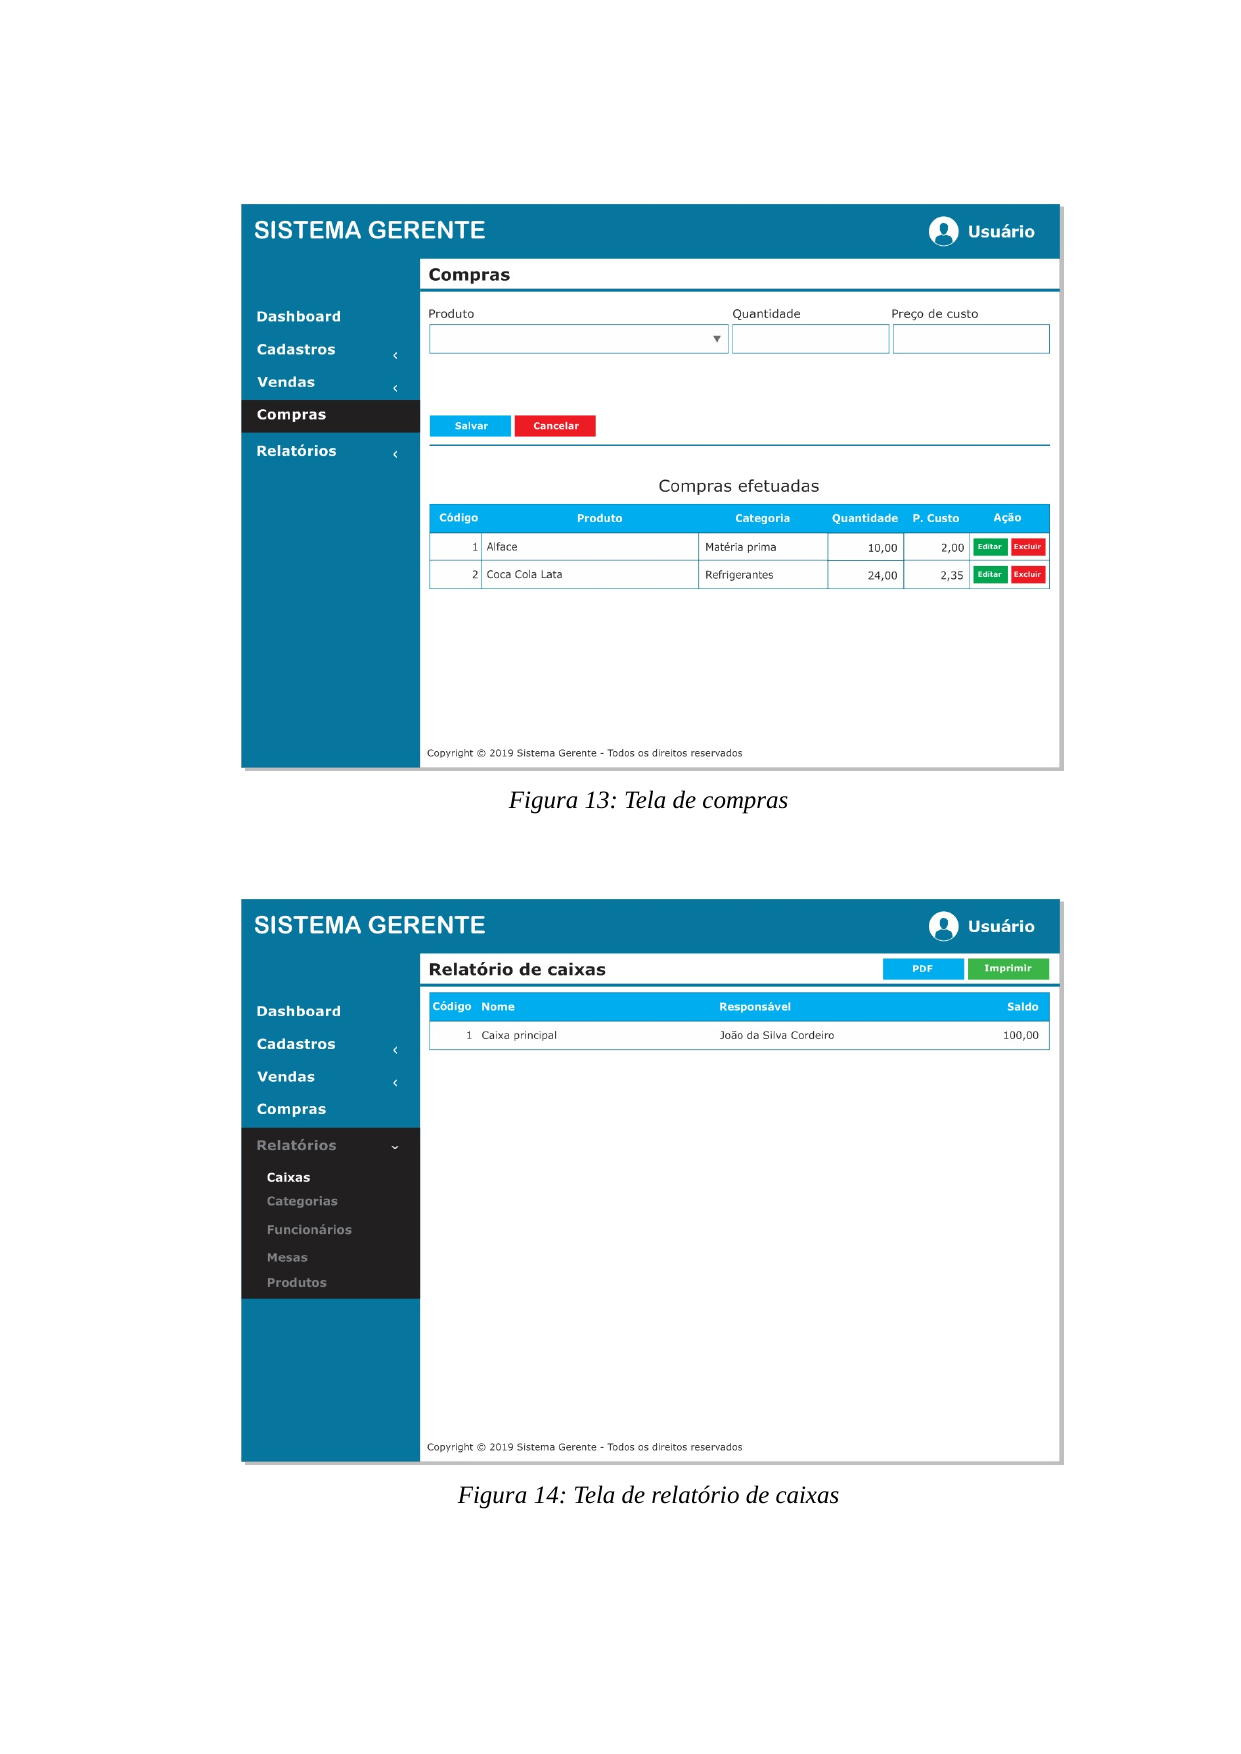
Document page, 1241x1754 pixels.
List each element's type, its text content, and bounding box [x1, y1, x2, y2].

picture [177, 189, 1123, 781]
picture [177, 884, 1123, 1475]
text Figura 13: Tela de compras [177, 781, 1122, 814]
text Figura 14: Tela de relatório de caixas [177, 1475, 1122, 1509]
